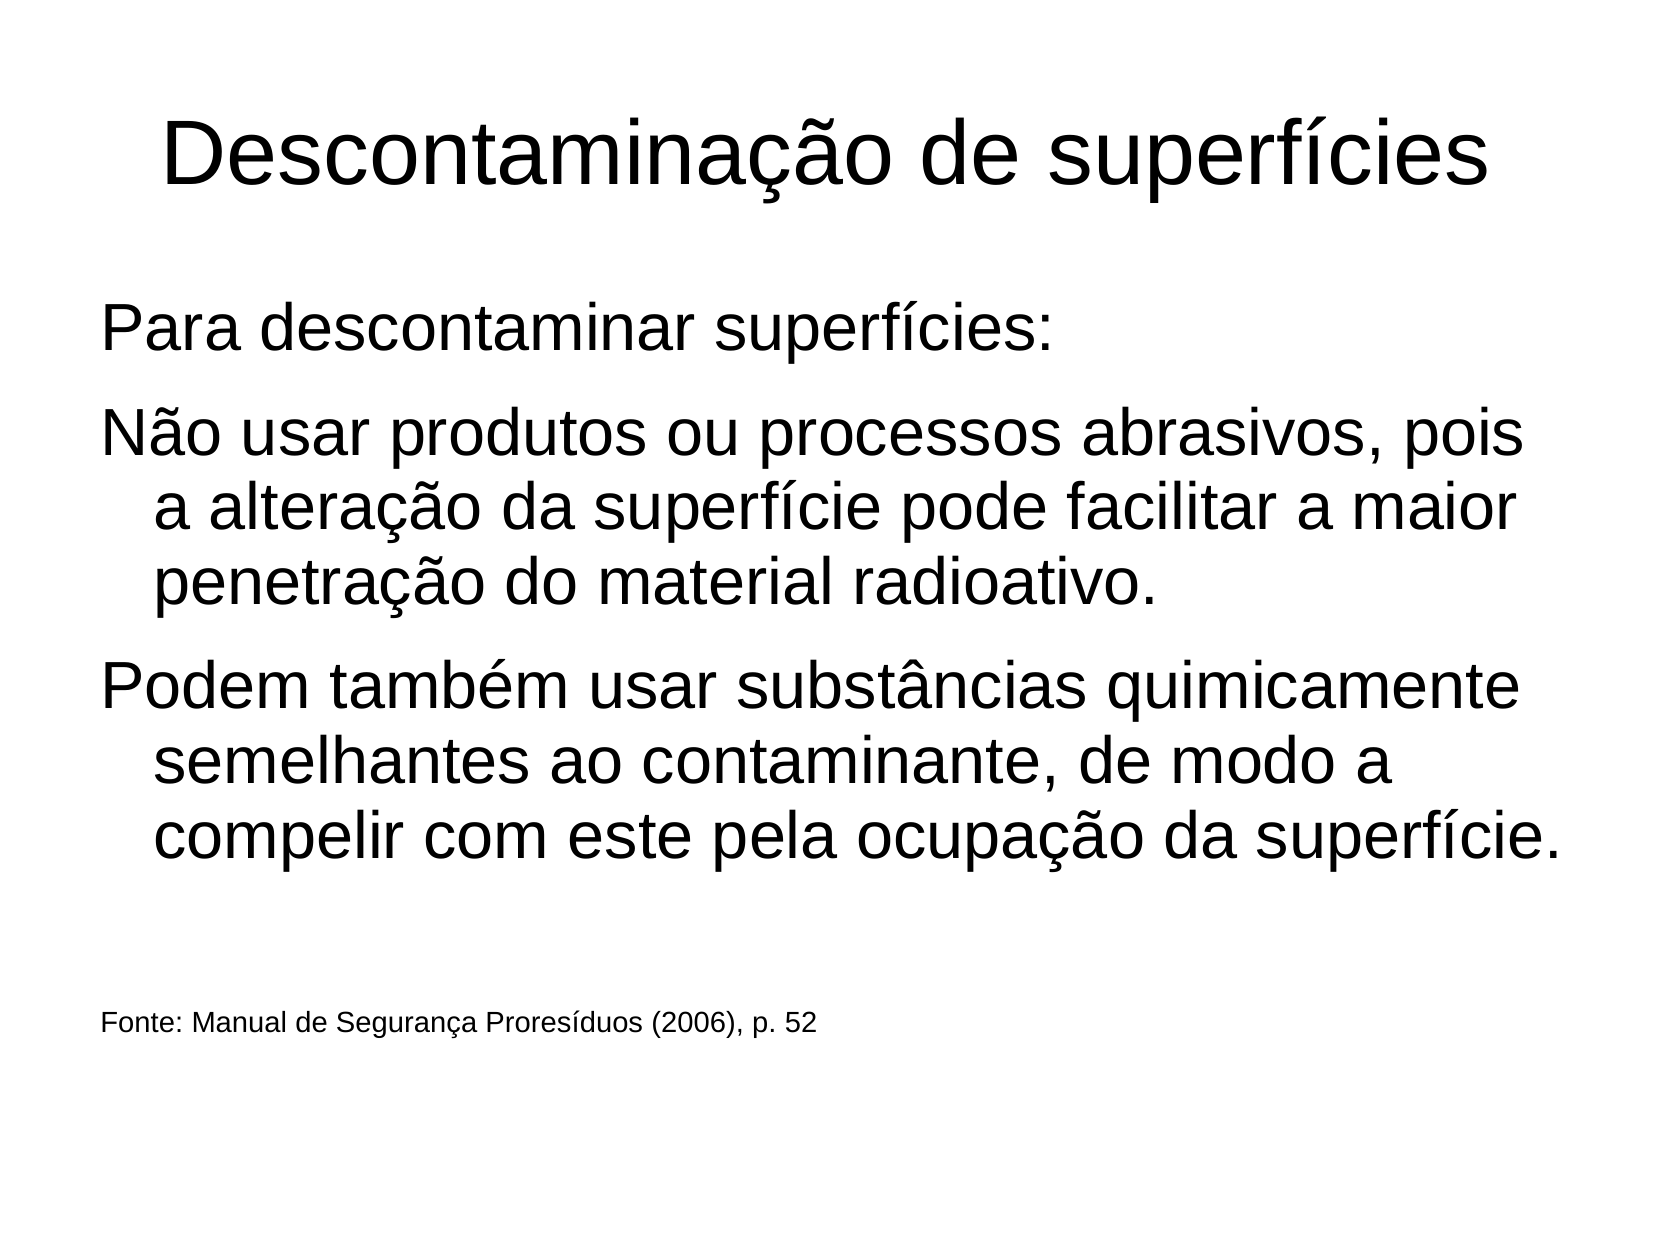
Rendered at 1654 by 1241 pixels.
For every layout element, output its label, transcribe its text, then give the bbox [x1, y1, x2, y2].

title Descontaminação de superfícies [82, 49, 1571, 257]
list Para descontaminar superfícies: Não usar produtos ou processos abrasivos, pois a alteração da superfície pode facilitar a maior penetração do material radioativo. Podem também usar substâncias quimicamente semelhantes ao contaminante, de modo a compelir com este pela ocupação da superfície. Fonte: Manual de Segurança Proresíduos (2006), p. 52 [82, 290, 1571, 1115]
